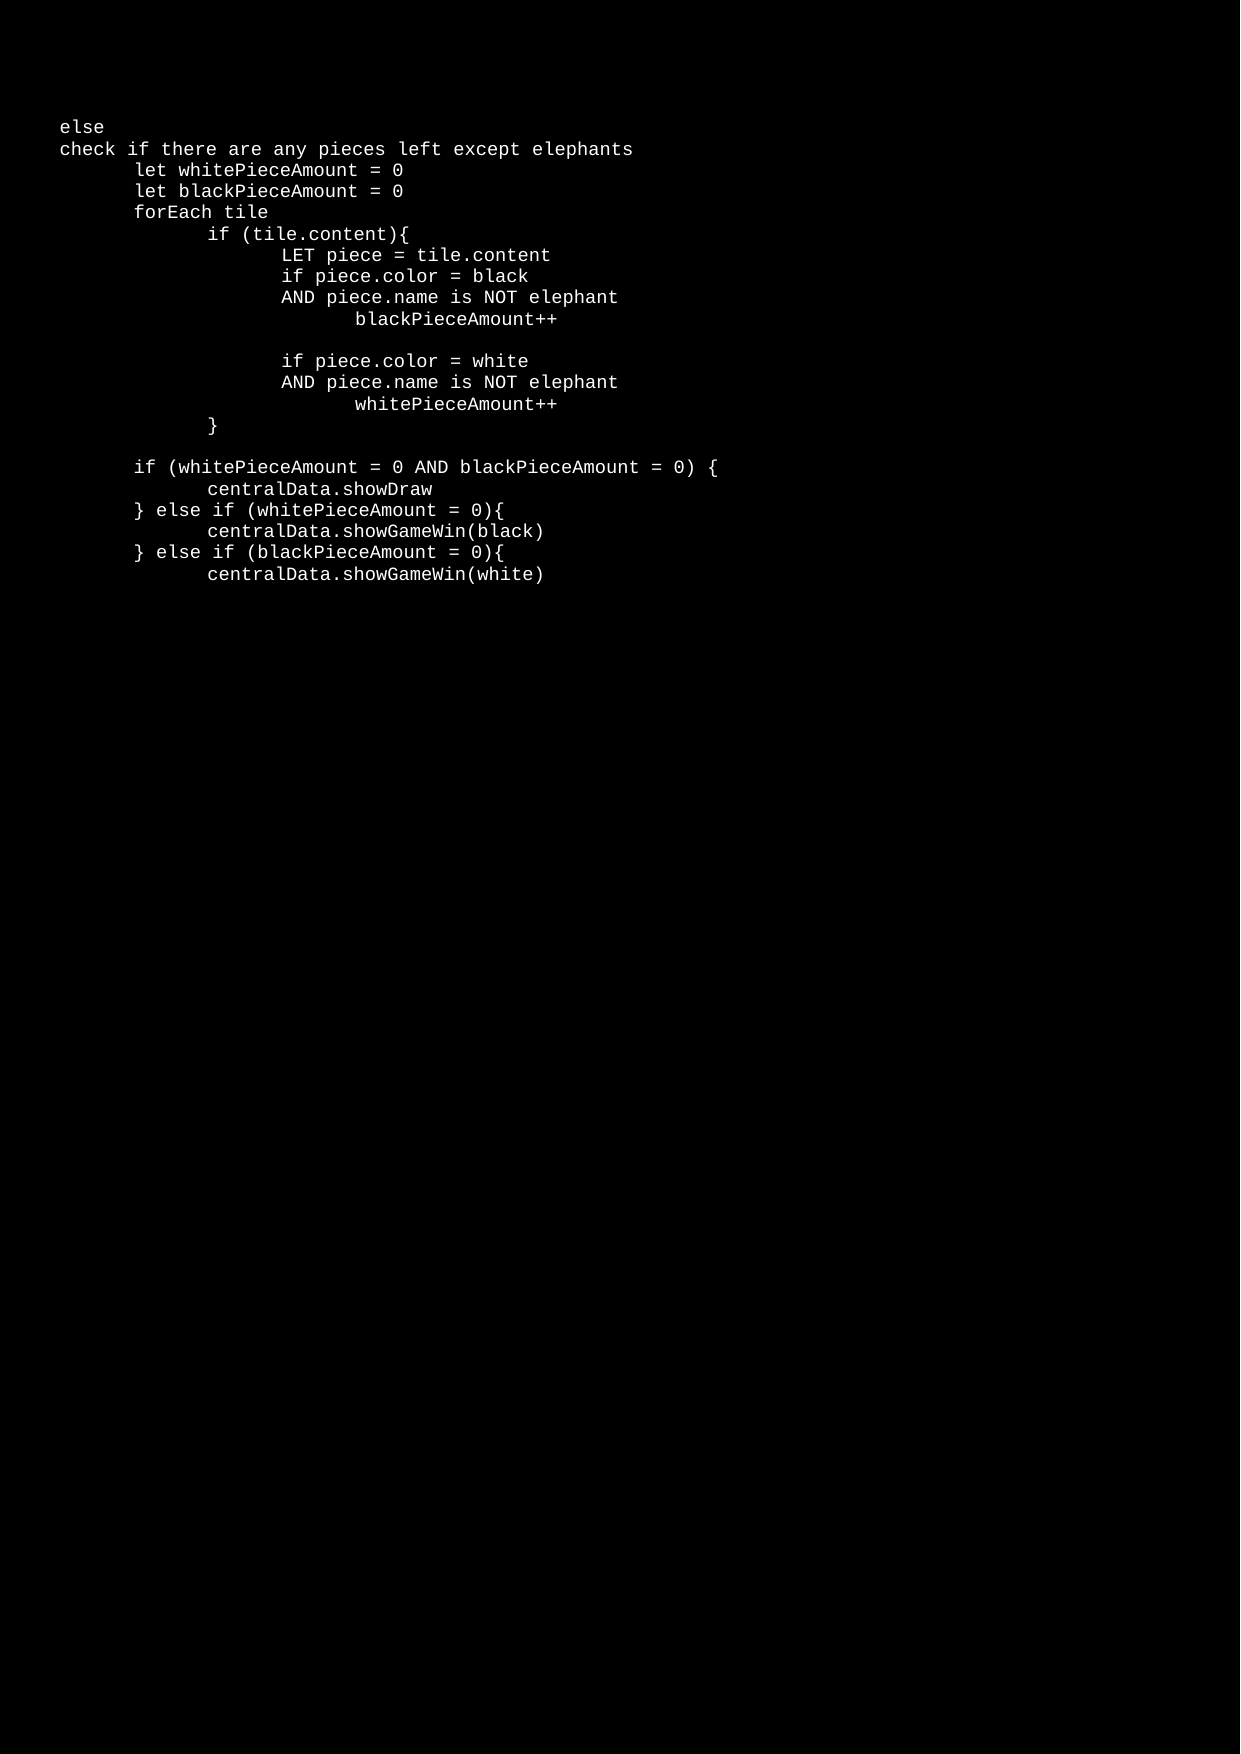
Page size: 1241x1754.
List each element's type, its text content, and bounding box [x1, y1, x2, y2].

text centralData.showDraw [59, 479, 1240, 501]
text let blackPieceAmount = 0 [59, 182, 1240, 203]
text let whitePieceAmount = 0 [59, 161, 1240, 182]
text whitePieceAmount++ [59, 394, 1240, 416]
text forEach tile [59, 203, 1240, 224]
text else [59, 118, 1240, 139]
text if piece.color = black [59, 267, 1240, 288]
text check if there are any pieces left except elephants [59, 139, 1240, 161]
text centralData.showGameWin(black) [59, 522, 1240, 543]
text blackPieceAmount++ [59, 309, 1240, 331]
text if piece.color = white [59, 352, 1240, 373]
text } else if (whitePieceAmount = 0){ [59, 501, 1240, 522]
text LET piece = tile.content [59, 246, 1240, 267]
text centralData.showGameWin(white) [59, 564, 1240, 586]
text if (tile.content){ [59, 224, 1240, 246]
text AND piece.name is NOT elephant [59, 373, 1240, 394]
text } else if (blackPieceAmount = 0){ [59, 543, 1240, 564]
text } [59, 416, 1240, 437]
text AND piece.name is NOT elephant [59, 288, 1240, 309]
text if (whitePieceAmount = 0 AND blackPieceAmount = 0) { [59, 458, 1240, 479]
